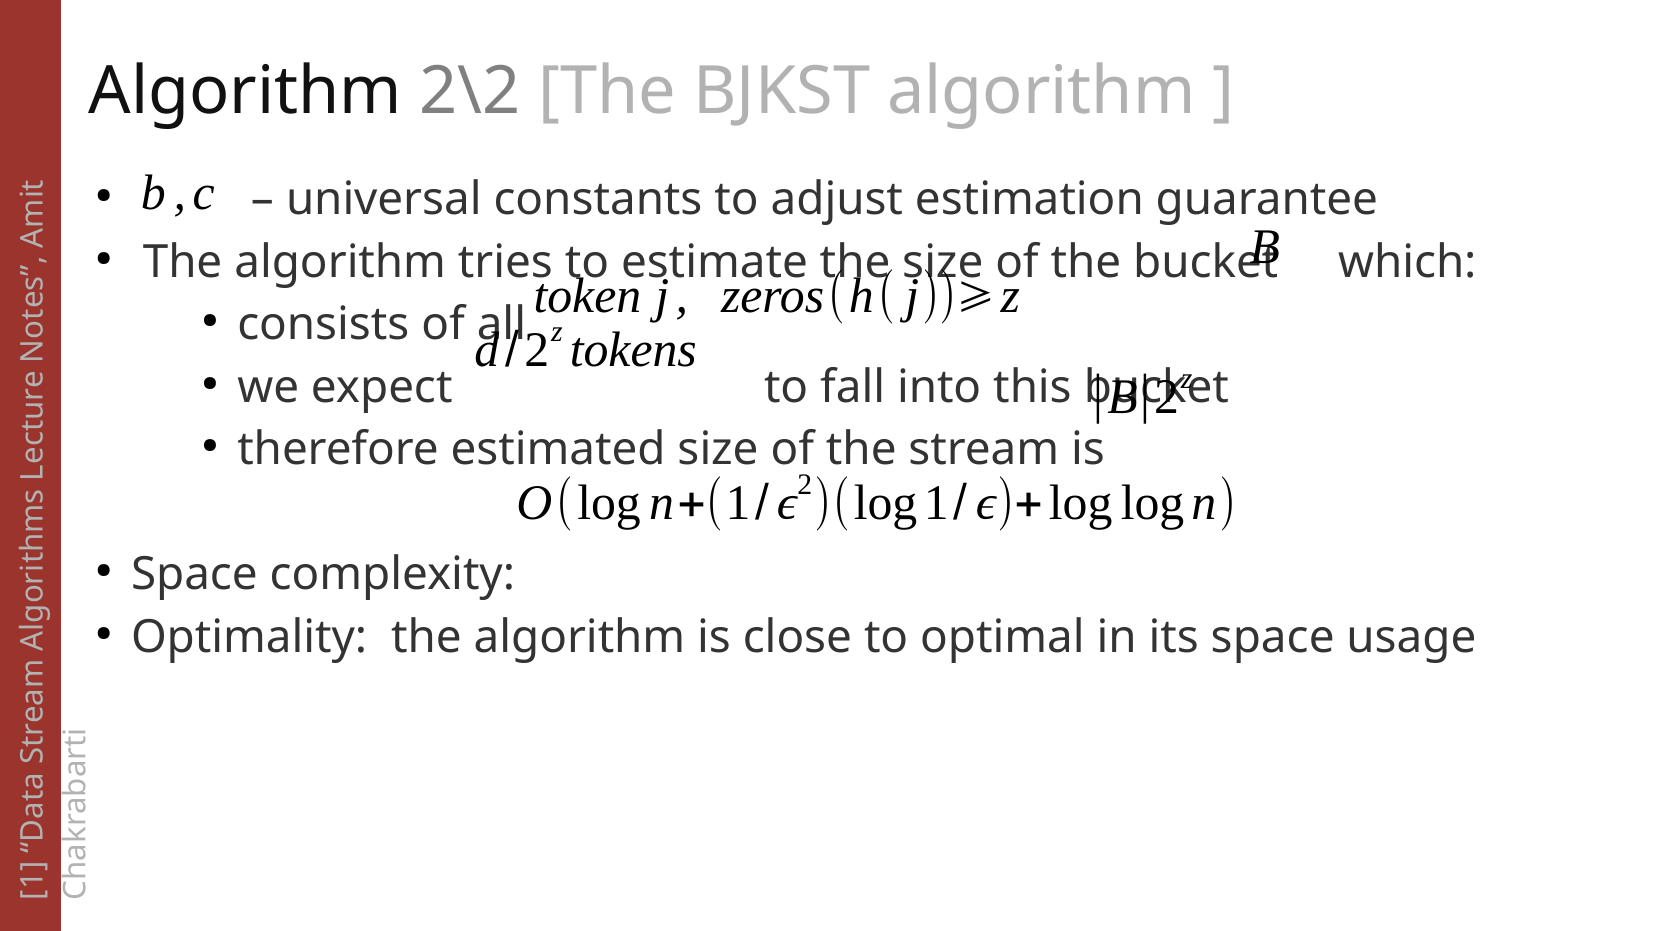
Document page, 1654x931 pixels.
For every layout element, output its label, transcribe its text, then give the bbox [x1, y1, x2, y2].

text_box [0, 0, 61, 931]
chart [468, 267, 1028, 377]
chart [1241, 219, 1288, 275]
chart [510, 468, 1243, 535]
text_box [1] “Data Stream Algorithms Lecture Notes”, Amit Chakrabarti [9, 15, 80, 901]
text_box – universal constants to adjust estimation guarantee The algorithm tries to estimate the size of the bucket which: consists of all we expect to fall into this bucket therefore estimated size of the stream is Space complexity: Optimality: the algorithm is close to optimal in its space usage [95, 165, 1584, 706]
chart [134, 165, 222, 221]
title Algorithm 2\2 [The BJKST algorithm ] [88, 42, 1621, 133]
chart [1082, 361, 1201, 427]
